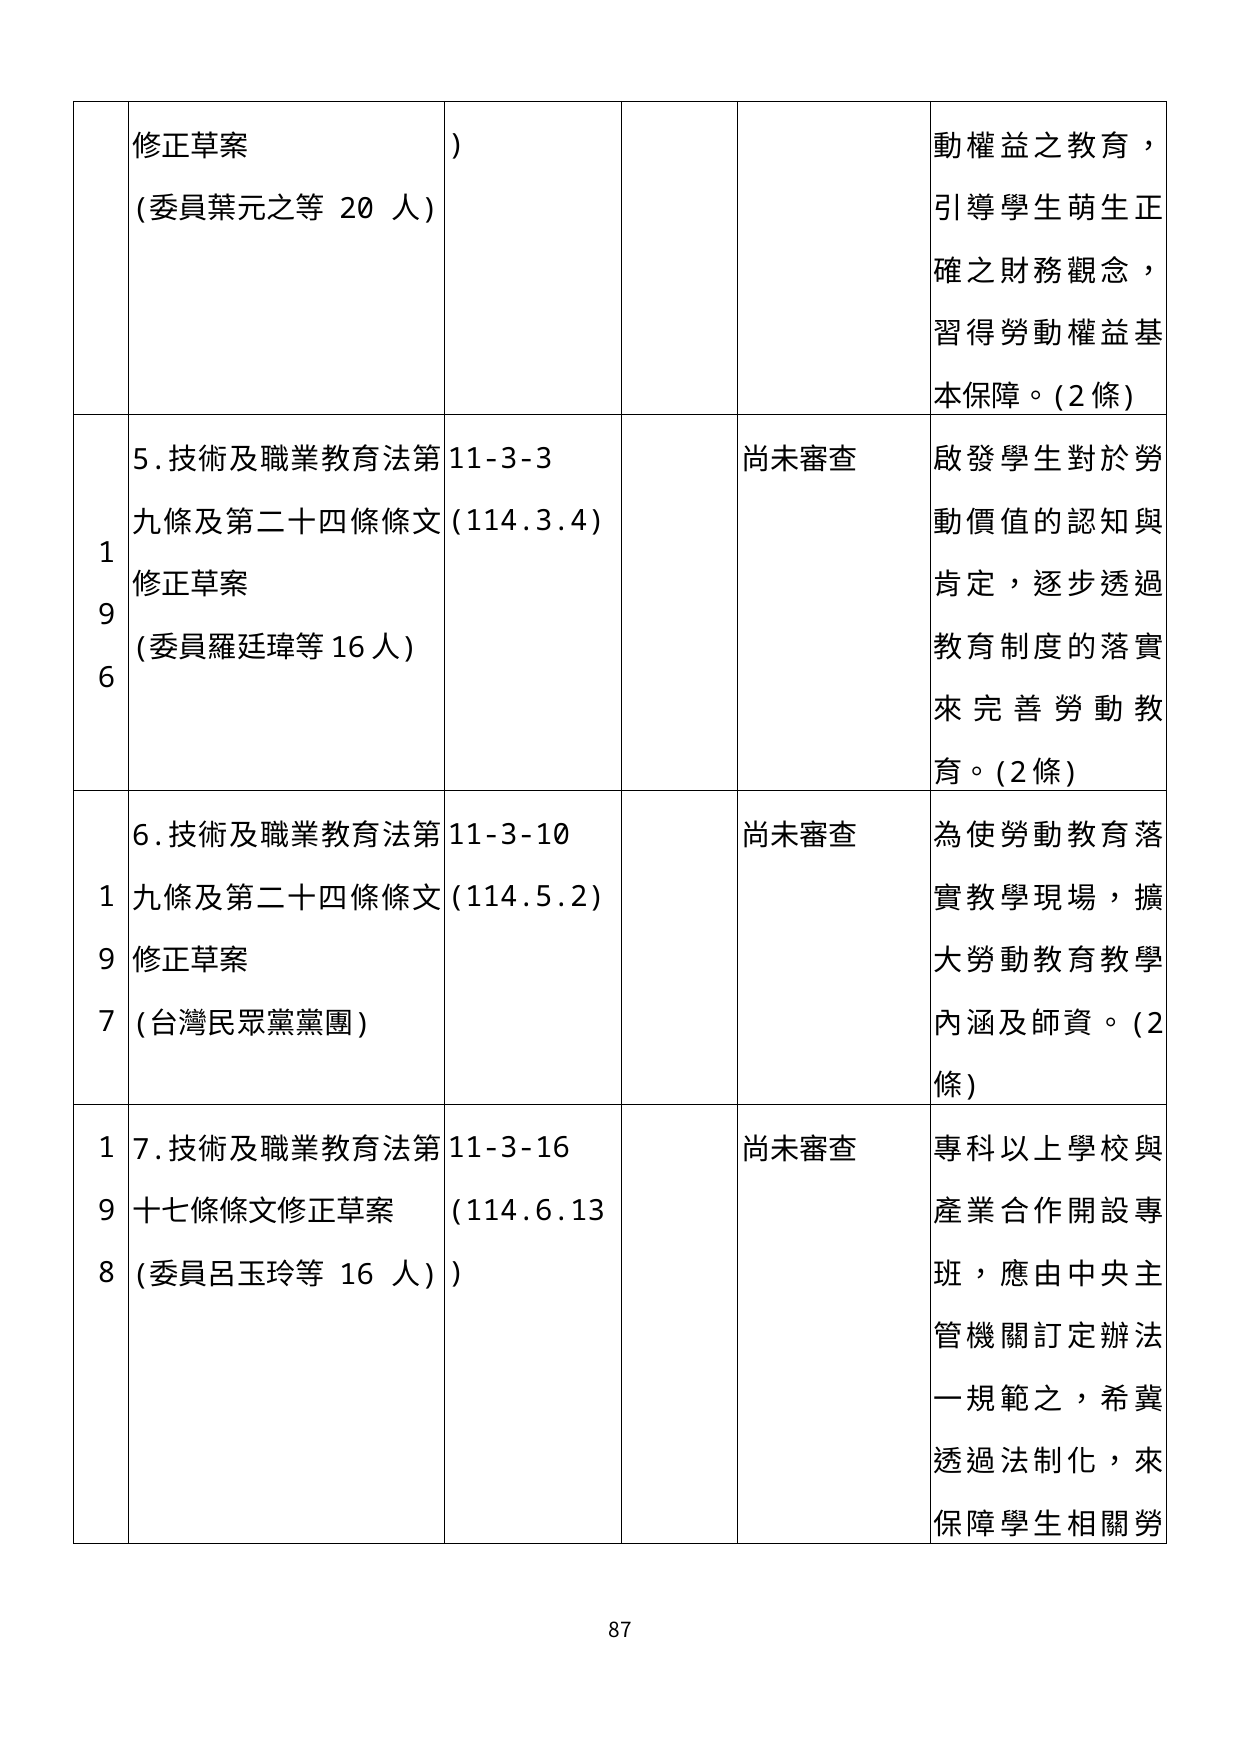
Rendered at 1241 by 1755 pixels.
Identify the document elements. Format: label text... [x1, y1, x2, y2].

table_cell 11-3-10 (114.5.2) [445, 791, 621, 1104]
table_cell 動權益之教育，引導學生萌生正確之財務觀念，習得勞動權益基本保障。(2條) [931, 102, 1166, 414]
table_cell 5.技術及職業教育法第九條及第二十四條條文修正草案 (委員羅廷瑋等16人) [129, 415, 444, 790]
table_cell 11-3-16 (114.6.13) [445, 1105, 621, 1542]
table_cell 專科以上學校與產業合作開設專班，應由中央主管機關訂定辦法一規範之，希冀透過法制化，來保障學生相關勞 [931, 1105, 1166, 1542]
table_cell [622, 415, 737, 790]
table_cell [738, 102, 930, 414]
table_cell 尚未審查 [738, 415, 930, 790]
table_cell 11-3-3 (114.3.4) [445, 415, 621, 790]
table_cell [74, 791, 128, 1104]
table_cell 尚未審查 [738, 1105, 930, 1542]
table_cell 7.技術及職業教育法第十七條條文修正草案 (委員呂玉玲等 16 人) [129, 1105, 444, 1542]
table_cell 6.技術及職業教育法第九條及第二十四條條文修正草案 (台灣民眾黨黨團) [129, 791, 444, 1104]
table_cell 尚未審查 [738, 791, 930, 1104]
table_cell [74, 102, 128, 414]
table_cell 修正草案 (委員葉元之等 20 人) [129, 102, 444, 414]
table_cell ) [445, 102, 621, 414]
table_cell [74, 1105, 128, 1542]
table_cell 為使勞動教育落實教學現場，擴大勞動教育教學內涵及師資。(2條) [931, 791, 1166, 1104]
table_cell [622, 102, 737, 414]
table_cell [622, 1105, 737, 1542]
table_cell 啟發學生對於勞動價值的認知與肯定，逐步透過教育制度的落實來完善勞動教育。(2條) [931, 415, 1166, 790]
table_cell [622, 791, 737, 1104]
table_cell [74, 415, 128, 790]
